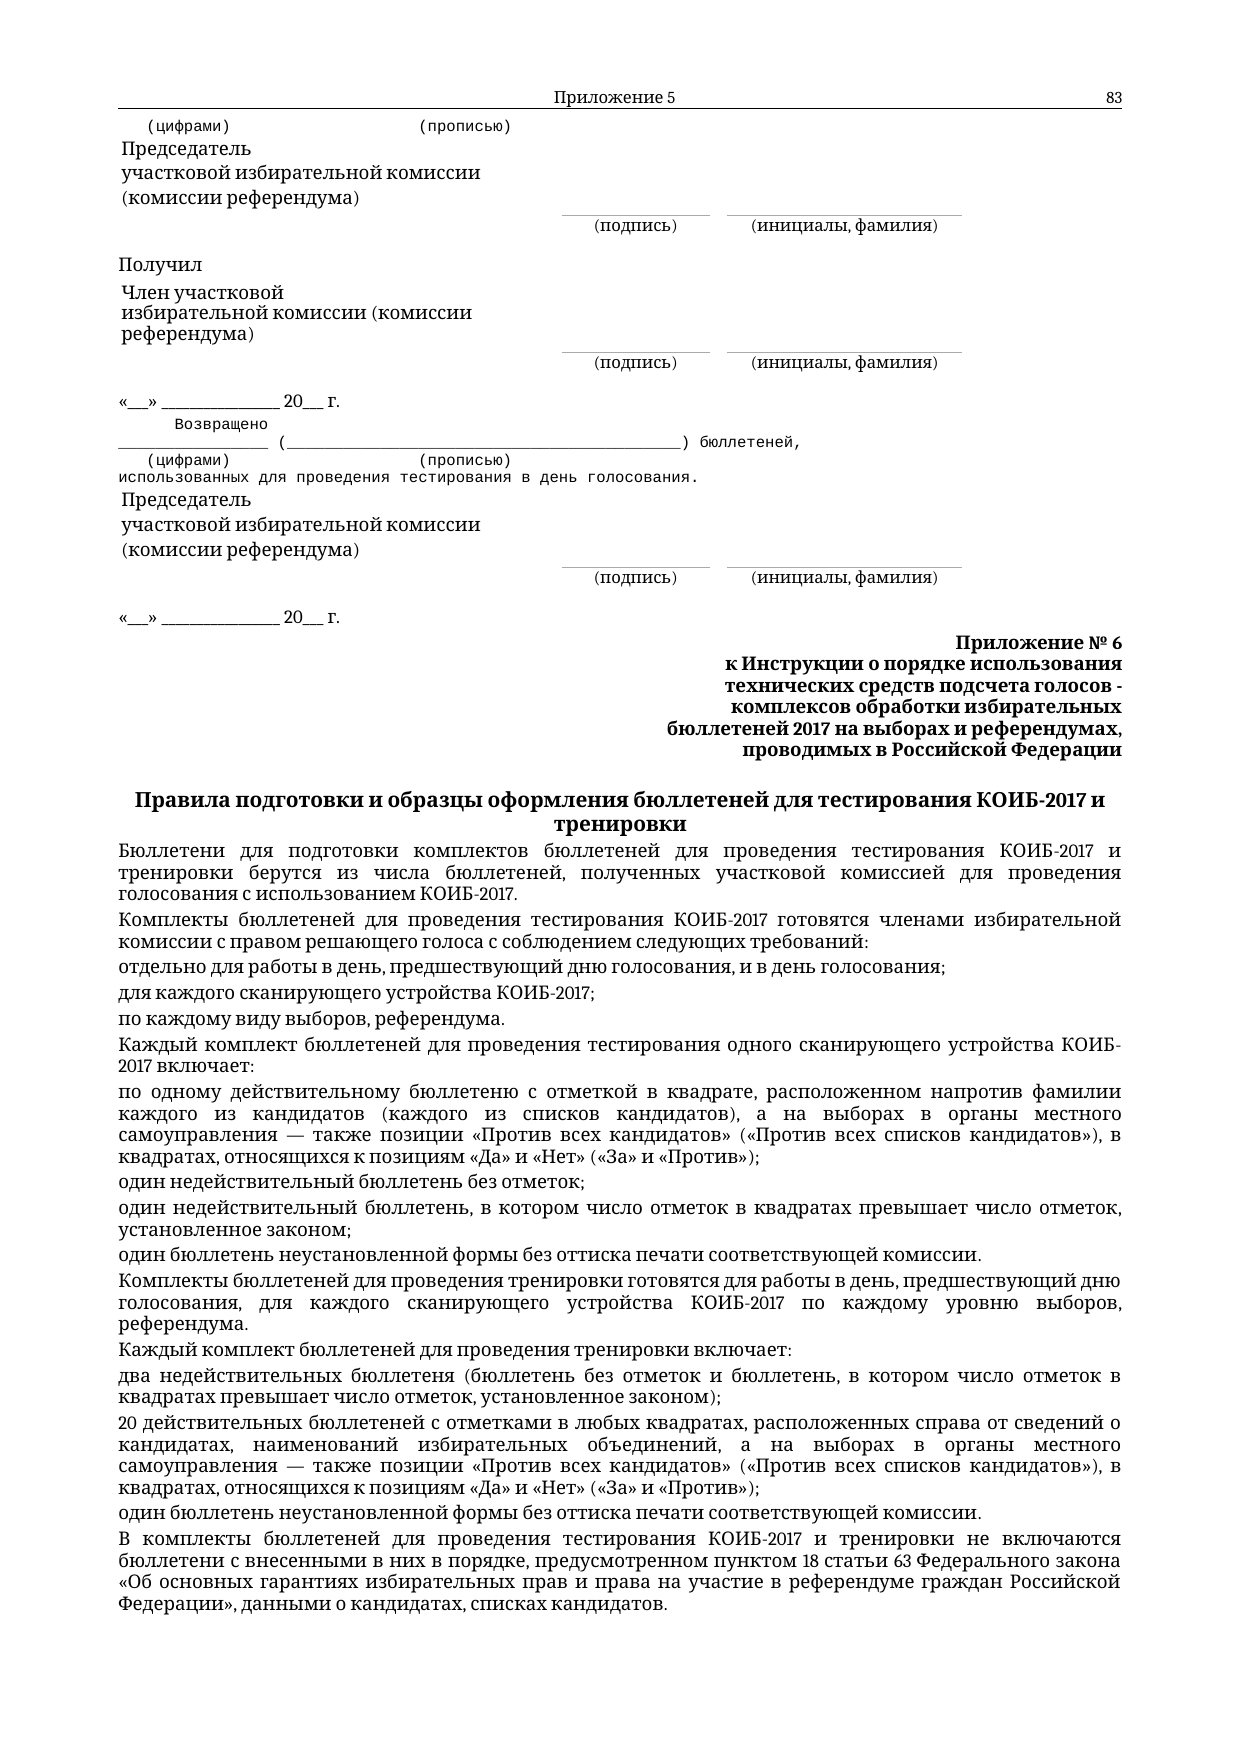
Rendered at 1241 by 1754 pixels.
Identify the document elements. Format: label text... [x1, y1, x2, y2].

text Получил [118, 254, 1122, 276]
text один недействительный бюллетень без отметок; [118, 1172, 1122, 1193]
table_header Председатель участковой избирательной комиссии (комиссии референдума) [118, 488, 544, 567]
table_cell [545, 567, 562, 594]
table_header [727, 488, 962, 567]
text отдельно для работы в день, предшествующий дню голосования, и в день голосования; [118, 957, 1122, 978]
text ________________ (__________________________________________) бюллетеней, [118, 434, 1122, 452]
table_header [562, 280, 709, 352]
table_header [562, 136, 709, 215]
text В комплекты бюллетеней для проведения тестирования КОИБ-2017 и тренировки не включаются бюллетени с внесенными в них в порядке, предусмотренном пунктом 18 статьи 63 Федерального закона «Об основных гарантиях избирательных прав и права на участие в референдуме граждан Российской Федерации», данными о кандидатах, списках кандидатов. [118, 1529, 1122, 1615]
table_cell [710, 567, 727, 594]
table_cell (инициалы, фамилия) [727, 568, 962, 594]
table_header [545, 136, 562, 215]
text один недействительный бюллетень, в котором число отметок в квадратах превышает число отметок, установленное законом; [118, 1198, 1122, 1241]
table_header [727, 280, 962, 352]
text для каждого сканирующего устройства КОИБ-2017; [118, 983, 1122, 1004]
table_header [562, 488, 709, 567]
table_cell [118, 215, 544, 242]
text один бюллетень неустановленной формы без оттиска печати соответствующей комиссии. [118, 1245, 1122, 1266]
table_cell (подпись) [562, 568, 709, 594]
text 20 действительных бюллетеней с отметками в любых квадратах, расположенных справа от сведений о кандидатах, наименований избирательных объединений, а на выборах в органы местного самоуправления — также позиции «Против всех кандидатов» («Против всех списков кандидатов»), в квадратах, относящихся к позициям «Да» и «Нет» («За» и «Против»); [118, 1412, 1122, 1499]
text «___» _________________ 20___ г. [118, 606, 1122, 628]
table_cell (подпись) [562, 353, 709, 379]
text «___» _________________ 20___ г. [118, 391, 1122, 413]
subtitle Правила подготовки и образцы оформления бюллетеней для тестирования КОИБ-2017 и тренировки [118, 789, 1122, 837]
table_header Член участковой избирательной комиссии (комиссии референдума) [118, 280, 544, 352]
text (цифрами) (прописью) [118, 118, 1122, 136]
text Комплекты бюллетеней для проведения тестирования КОИБ-2017 готовятся членами избирательной комиссии с правом решающего голоса с соблюдением следующих требований: [118, 910, 1122, 953]
table_cell (инициалы, фамилия) [727, 216, 962, 242]
text Бюллетени для подготовки комплектов бюллетеней для проведения тестирования КОИБ-2017 и тренировки берутся из числа бюллетеней, полученных участковой комиссией для проведения голосования с использованием КОИБ-2017. [118, 841, 1122, 906]
table_cell [710, 352, 727, 379]
table_cell [118, 567, 544, 594]
text Приложение № 6 к Инструкции о порядке использования технических средств подсчета голосов - комплексов обработки избирательных бюллетеней 2017 на выборах и референдумах, проводимых в Российской Федерации [118, 632, 1122, 762]
table_header [710, 280, 727, 352]
table_header [545, 280, 562, 352]
table_header [710, 488, 727, 567]
table_cell [545, 215, 562, 242]
text Каждый комплект бюллетеней для проведения тренировки включает: [118, 1339, 1122, 1361]
table_cell (подпись) [562, 216, 709, 242]
table_cell [710, 215, 727, 242]
table_header [545, 488, 562, 567]
table_header [727, 136, 962, 215]
text Возвращено [118, 417, 1122, 434]
table_cell [118, 352, 544, 379]
table_header [710, 136, 727, 215]
text Каждый комплект бюллетеней для проведения тестирования одного сканирующего устройства КОИБ-2017 включает: [118, 1034, 1122, 1077]
table_header Председатель участковой избирательной комиссии (комиссии референдума) [118, 136, 544, 215]
text по каждому виду выборов, референдума. [118, 1008, 1122, 1030]
text использованных для проведения тестирования в день голосования. [118, 470, 1122, 488]
table_cell (инициалы, фамилия) [727, 353, 962, 379]
text два недействительных бюллетеня (бюллетень без отметок и бюллетень, в котором число отметок в квадратах превышает число отметок, установленное законом); [118, 1365, 1122, 1408]
text Комплекты бюллетеней для проведения тренировки готовятся для работы в день, предшествующий дню голосования, для каждого сканирующего устройства КОИБ-2017 по каждому уровню выборов, референдума. [118, 1271, 1122, 1335]
table_cell [545, 352, 562, 379]
text один бюллетень неустановленной формы без оттиска печати соответствующей комиссии. [118, 1503, 1122, 1524]
text (цифрами) (прописью) [118, 452, 1122, 470]
text по одному действительному бюллетеню с отметкой в квадрате, расположенном напротив фамилии каждого из кандидатов (каждого из списков кандидатов), а на выборах в органы местного самоуправления — также позиции «Против всех кандидатов» («Против всех списков кандидатов»), в квадратах, относящихся к позициям «Да» и «Нет» («За» и «Против»); [118, 1081, 1122, 1168]
